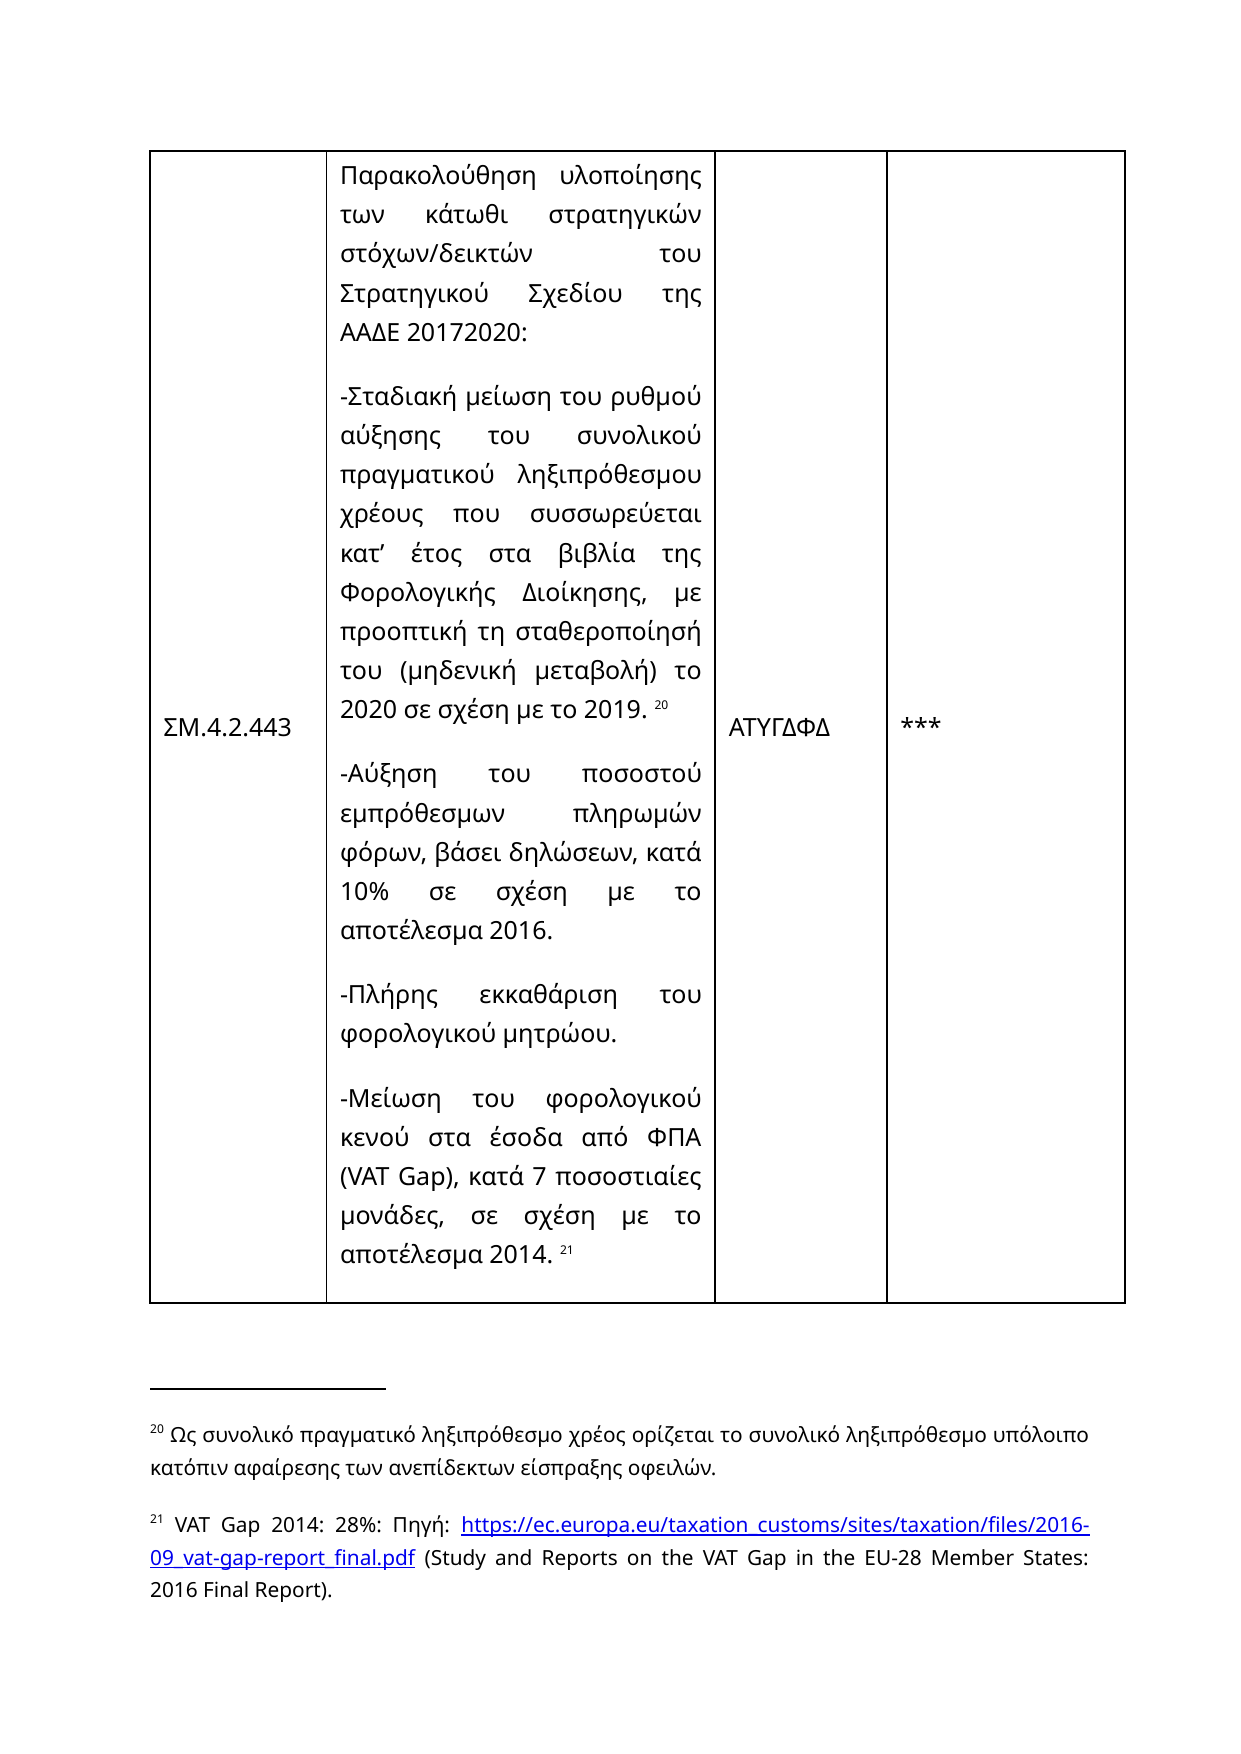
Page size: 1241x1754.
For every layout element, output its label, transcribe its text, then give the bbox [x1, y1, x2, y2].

table_cell ΣΜ.4.2.443 [151, 152, 326, 1302]
table_cell ΑΤΥΓΔΦΔ [716, 152, 886, 1302]
table_cell Παρακολούθηση υλοποίησης των κάτωθι στρατηγικών στόχων/δεικτών του Στρατηγικού Σχεδίου της ΑΑΔΕ 20172020: -Σταδιακή μείωση του ρυθμού αύξησης του συνολικού πραγματικού ληξιπρόθεσμου χρέους που συσσωρεύεται κατ’ έτος στα βιβλία της Φορολογικής Διοίκησης, με προοπτική τη σταθεροποίησή του (μηδενική μεταβολή) το 2020 σε σχέση με το 2019. -Αύξηση του ποσοστού εμπρόθεσμων πληρωμών φόρων, βάσει δηλώσεων, κατά 10% σε σχέση με το αποτέλεσμα 2016. -Πλήρης εκκαθάριση του φορολογικού μητρώου. -Μείωση του φορολογικού κενού στα έσοδα από ΦΠΑ (VAT Gap), κατά 7 ποσοστιαίες μονάδες, σε σχέση με το αποτέλεσμα 2014. [327, 152, 714, 1302]
table_cell *** [888, 152, 1124, 1302]
